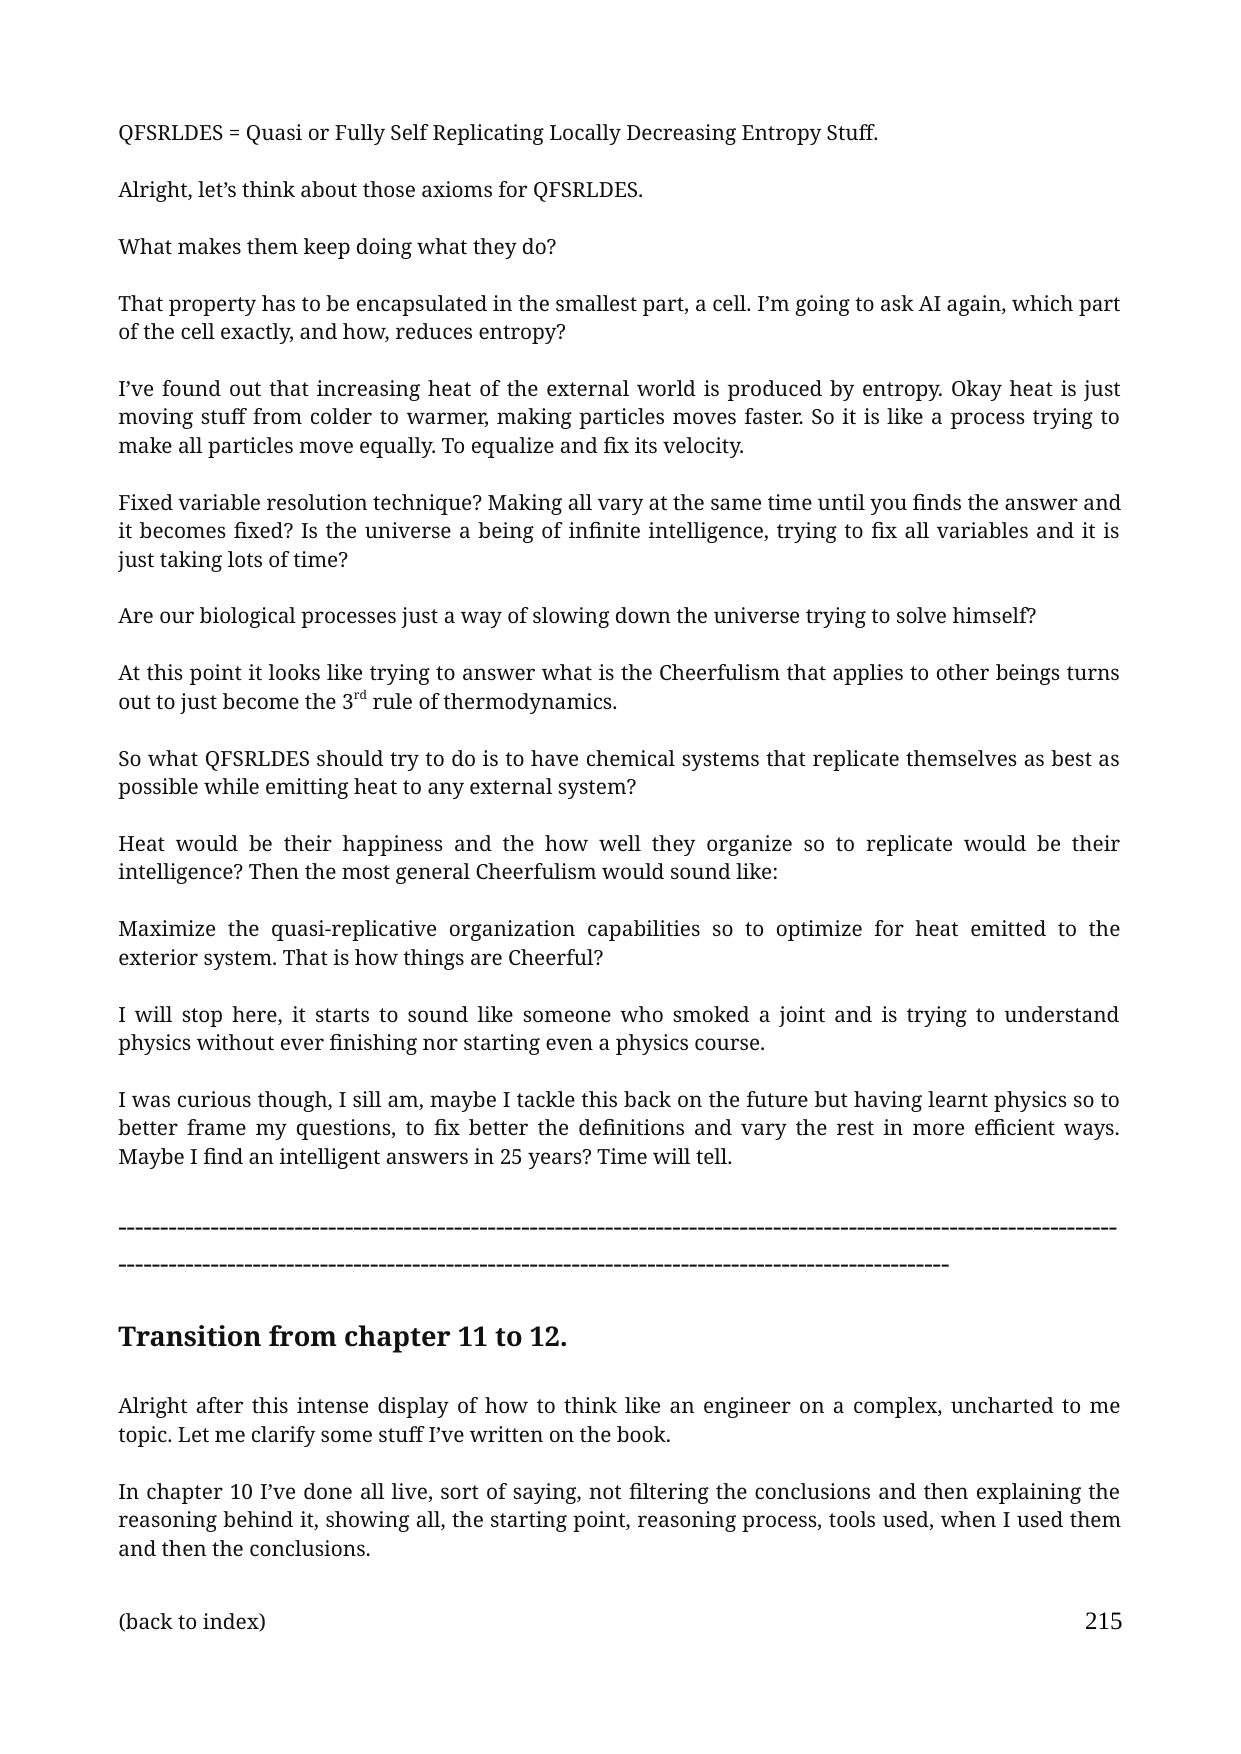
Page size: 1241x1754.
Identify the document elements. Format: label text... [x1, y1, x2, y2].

text Are our biological processes just a way of slowing down the universe trying to solve himself? [118, 602, 1122, 630]
text -------------------------------------------------------------------------------------------------------------------------------------------------------------------------------------------------------------------------- [118, 1207, 1122, 1281]
text Fixed variable resolution technique? Making all vary at the same time until you finds the answer and it becomes fixed? Is the universe a being of infinite intelligence, trying to fix all variables and it is just taking lots of time? [118, 488, 1122, 573]
text So what QFSRLDES should try to do is to have chemical systems that replicate themselves as best as possible while emitting heat to any external system? [118, 744, 1122, 801]
text Heat would be their happiness and the how well they organize so to replicate would be their intelligence? Then the most general Cheerfulism would sound like: [118, 829, 1122, 886]
text That property has to be encapsulated in the smallest part, a cell. I’m going to ask AI again, which part of the cell exactly, and how, reduces entropy? [118, 289, 1122, 346]
text I will stop here, it starts to sound like someone who smoked a joint and is trying to understand physics without ever finishing nor starting even a physics course. [118, 1000, 1122, 1057]
text In chapter 10 I’ve done all live, sort of saying, not filtering the conclusions and then explaining the reasoning behind it, showing all, the starting point, reasoning process, tools used, when I used them and then the conclusions. [118, 1477, 1122, 1562]
text At this point it looks like trying to answer what is the Cheerfulism that applies to other beings turns out to just become the 3rd rule of thermodynamics. [118, 658, 1122, 715]
text Transition from chapter 11 to 12. [118, 1318, 1122, 1355]
text QFSRLDES = Quasi or Fully Self Replicating Locally Decreasing Entropy Stuff. [118, 118, 1122, 147]
text Alright, let’s think about those axioms for QFSRLDES. [118, 175, 1122, 203]
text What makes them keep doing what they do? [118, 232, 1122, 260]
text I’ve found out that increasing heat of the external world is produced by entropy. Okay heat is just moving stuff from colder to warmer, making particles moves faster. So it is like a process trying to make all particles move equally. To equalize and fix its velocity. [118, 374, 1122, 459]
text Maximize the quasi-replicative organization capabilities so to optimize for heat emitted to the exterior system. That is how things are Cheerful? [118, 914, 1122, 971]
text Alright after this intense display of how to think like an engineer on a complex, uncharted to me topic. Let me clarify some stuff I’ve written on the book. [118, 1392, 1122, 1448]
text I was curious though, I sill am, maybe I tackle this back on the future but having learnt physics so to better frame my questions, to fix better the definitions and vary the rest in more efficient ways. Maybe I find an intelligent answers in 25 years? Time will tell. [118, 1085, 1122, 1170]
